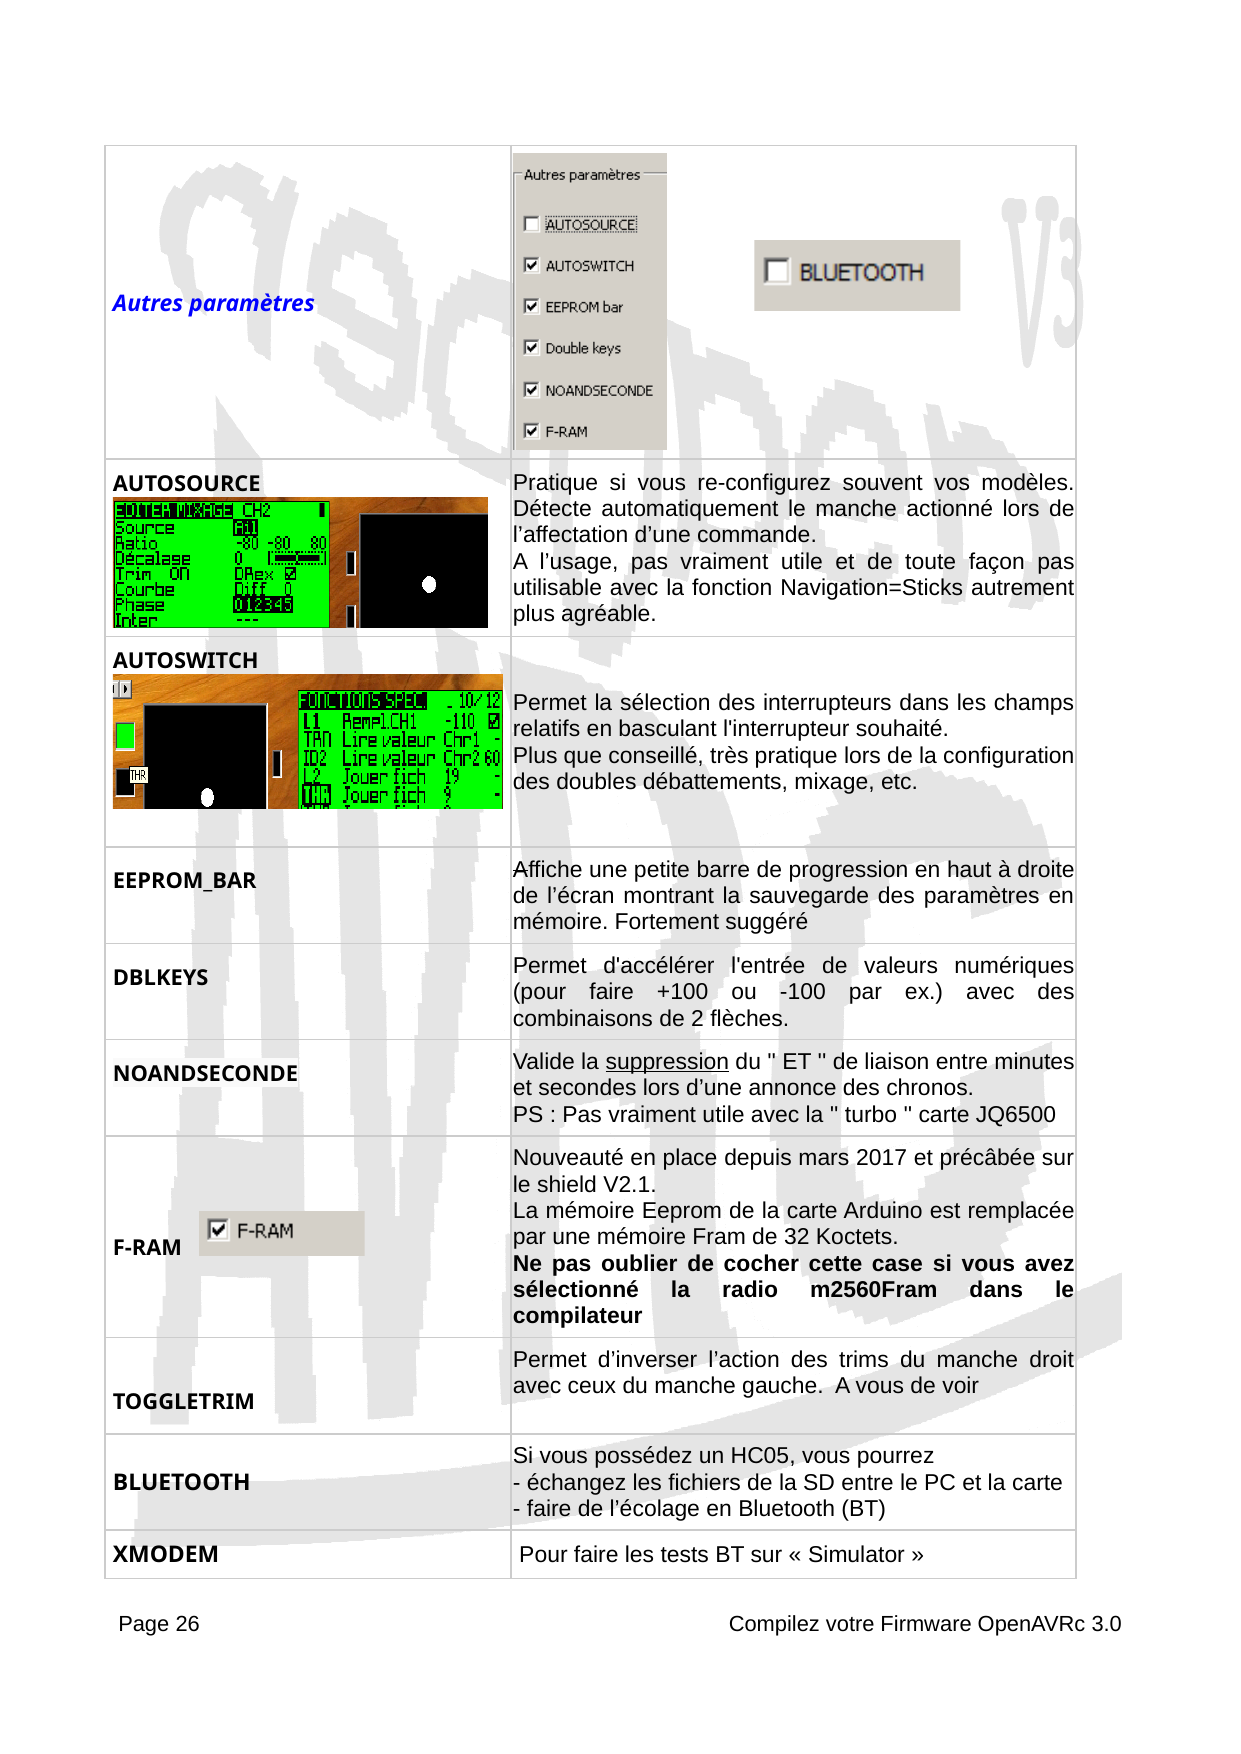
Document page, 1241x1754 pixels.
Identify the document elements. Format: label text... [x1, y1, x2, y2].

table_cell Permet la sélection des interrupteurs dans les champs relatifs en basculant l'interrupteur souhaité. Plus que conseillé, très pratique lors de la configuration des doubles débattements, mixage, etc. [512, 637, 1075, 846]
table_cell Valide la suppression du '' ET '' de liaison entre minutes et secondes lors d’une annonce des chronos. PS : Pas vraiment utile avec la '' turbo '' carte JQ6500 [512, 1040, 1075, 1135]
table_cell Affiche une petite barre de progression en haut à droite de l’écran montrant la sauvegarde des paramètres en mémoire. Fortement suggéré [512, 848, 1075, 942]
table_cell AUTOSOURCE [106, 460, 510, 636]
table_cell Permet d'accélérer l'entrée de valeurs numériques (pour faire +100 ou -100 par ex.) avec des combinaisons de 2 flèches. [512, 944, 1075, 1039]
table_cell BLUETOOTH [106, 1435, 510, 1529]
table_header [512, 146, 1075, 458]
table_cell AUTOSWITCH [106, 637, 510, 846]
table_cell Permet d’inverser l’action des trims du manche droit avec ceux du manche gauche. A vous de voir [512, 1338, 1075, 1433]
table_header Autres paramètres [106, 146, 510, 458]
table_cell TOGGLETRIM [106, 1338, 510, 1433]
table_cell Pour faire les tests BT sur « Simulator » [512, 1531, 1075, 1577]
table_cell Pratique si vous re-configurez souvent vos modèles. Détecte automatiquement le manche actionné lors de l’affectation d’une commande. A l’usage, pas vraiment utile et de toute façon pas utilisable avec la fonction Navigation=Sticks autrement plus agréable. [512, 460, 1075, 636]
table_cell F-RAM [106, 1137, 510, 1337]
table_cell Si vous possédez un HC05, vous pourrez - échangez les fichiers de la SD entre le PC et la carte - faire de l’écolage en Bluetooth (BT) [512, 1435, 1075, 1529]
table_cell NOANDSECONDE [106, 1040, 510, 1135]
table_cell XMODEM [106, 1531, 510, 1577]
table_cell EEPROM_BAR [106, 848, 510, 942]
table_cell Nouveauté en place depuis mars 2017 et précâbée sur le shield V2.1. La mémoire Eeprom de la carte Arduino est remplacée par une mémoire Fram de 32 Koctets. Ne pas oublier de cocher cette case si vous avez sélectionné la radio m2560Fram dans le compilateur [512, 1137, 1075, 1337]
table_cell DBLKEYS [106, 944, 510, 1039]
picture [754, 240, 961, 311]
